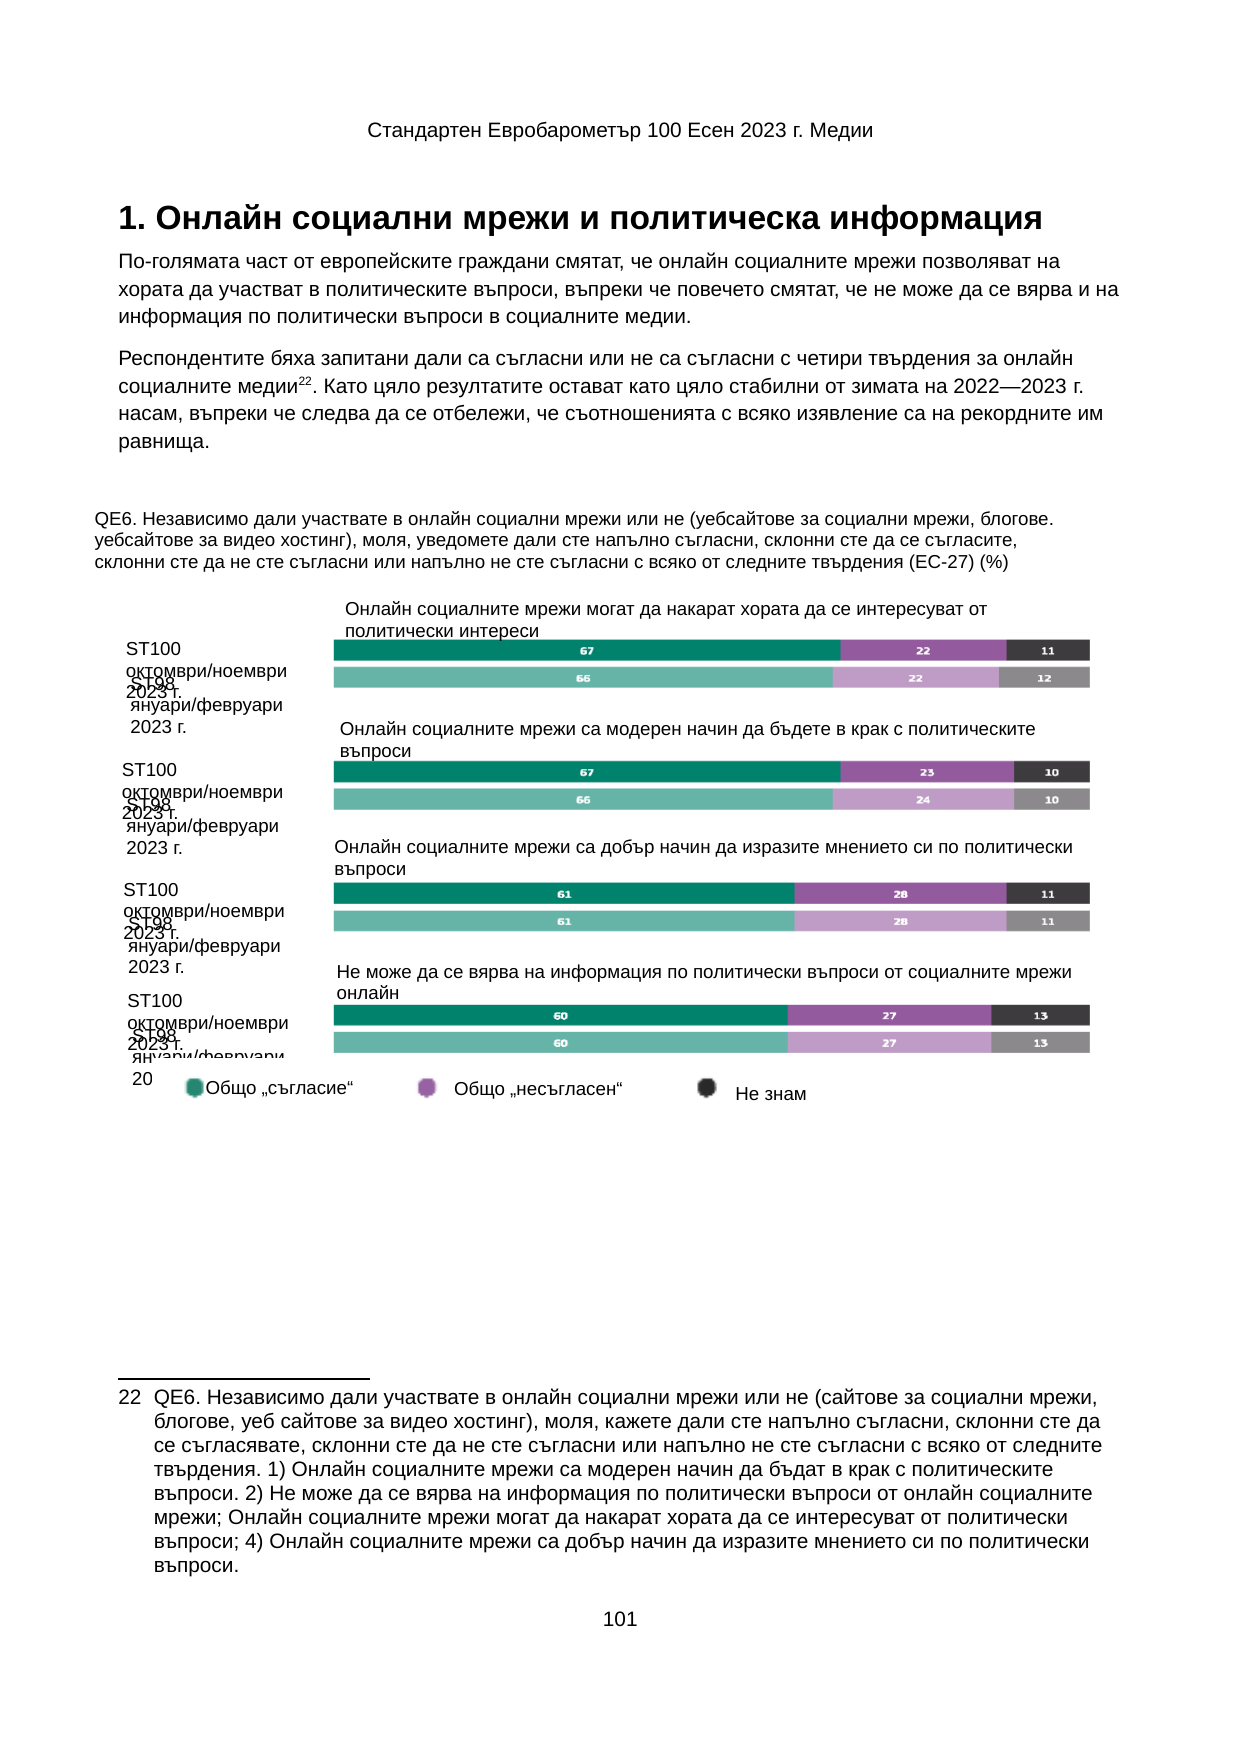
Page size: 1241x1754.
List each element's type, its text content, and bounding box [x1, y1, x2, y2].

text По-голямата част от европейските граждани смятат, че онлайн социалните мрежи позволяват на хората да участват в политическите въпроси, въпреки че повечето смятат, че не може да се вярва и на информация по политически въпроси в социалните медии. [118, 249, 1122, 328]
subtitle 1. Онлайн социални мрежи и политическа информация [118, 198, 1122, 237]
text Респондентите бяха запитани дали са съгласни или не са съгласни с четири твърдения за онлайн социалните медии. Като цяло резултатите остават като цяло стабилни от зимата на 2022—2023 г. насам, въпреки че следва да се отбележи, че съотношенията с всяко изявление са на рекордните им равнища. [118, 346, 1122, 453]
text QE6. Независимо дали участвате в онлайн социални мрежи или не (сайтове за социални мрежи, блогове, уеб сайтове за видео хостинг), моля, кажете дали сте напълно съгласни, склонни сте да се съгласявате, склонни сте да не сте съгласни или напълно не сте съгласни с всяко от следните твърдения. 1) Онлайн социалните мрежи са модерен начин да бъдат в крак с политическите въпроси. 2) Не може да се вярва на информация по политически въпроси от онлайн социалните мрежи; Онлайн социалните мрежи могат да накарат хората да се интересуват от политически въпроси; 4) Онлайн социалните мрежи са добър начин да изразите мнението си по политически въпроси. [118, 1385, 1122, 1577]
picture [152, 633, 1093, 1130]
